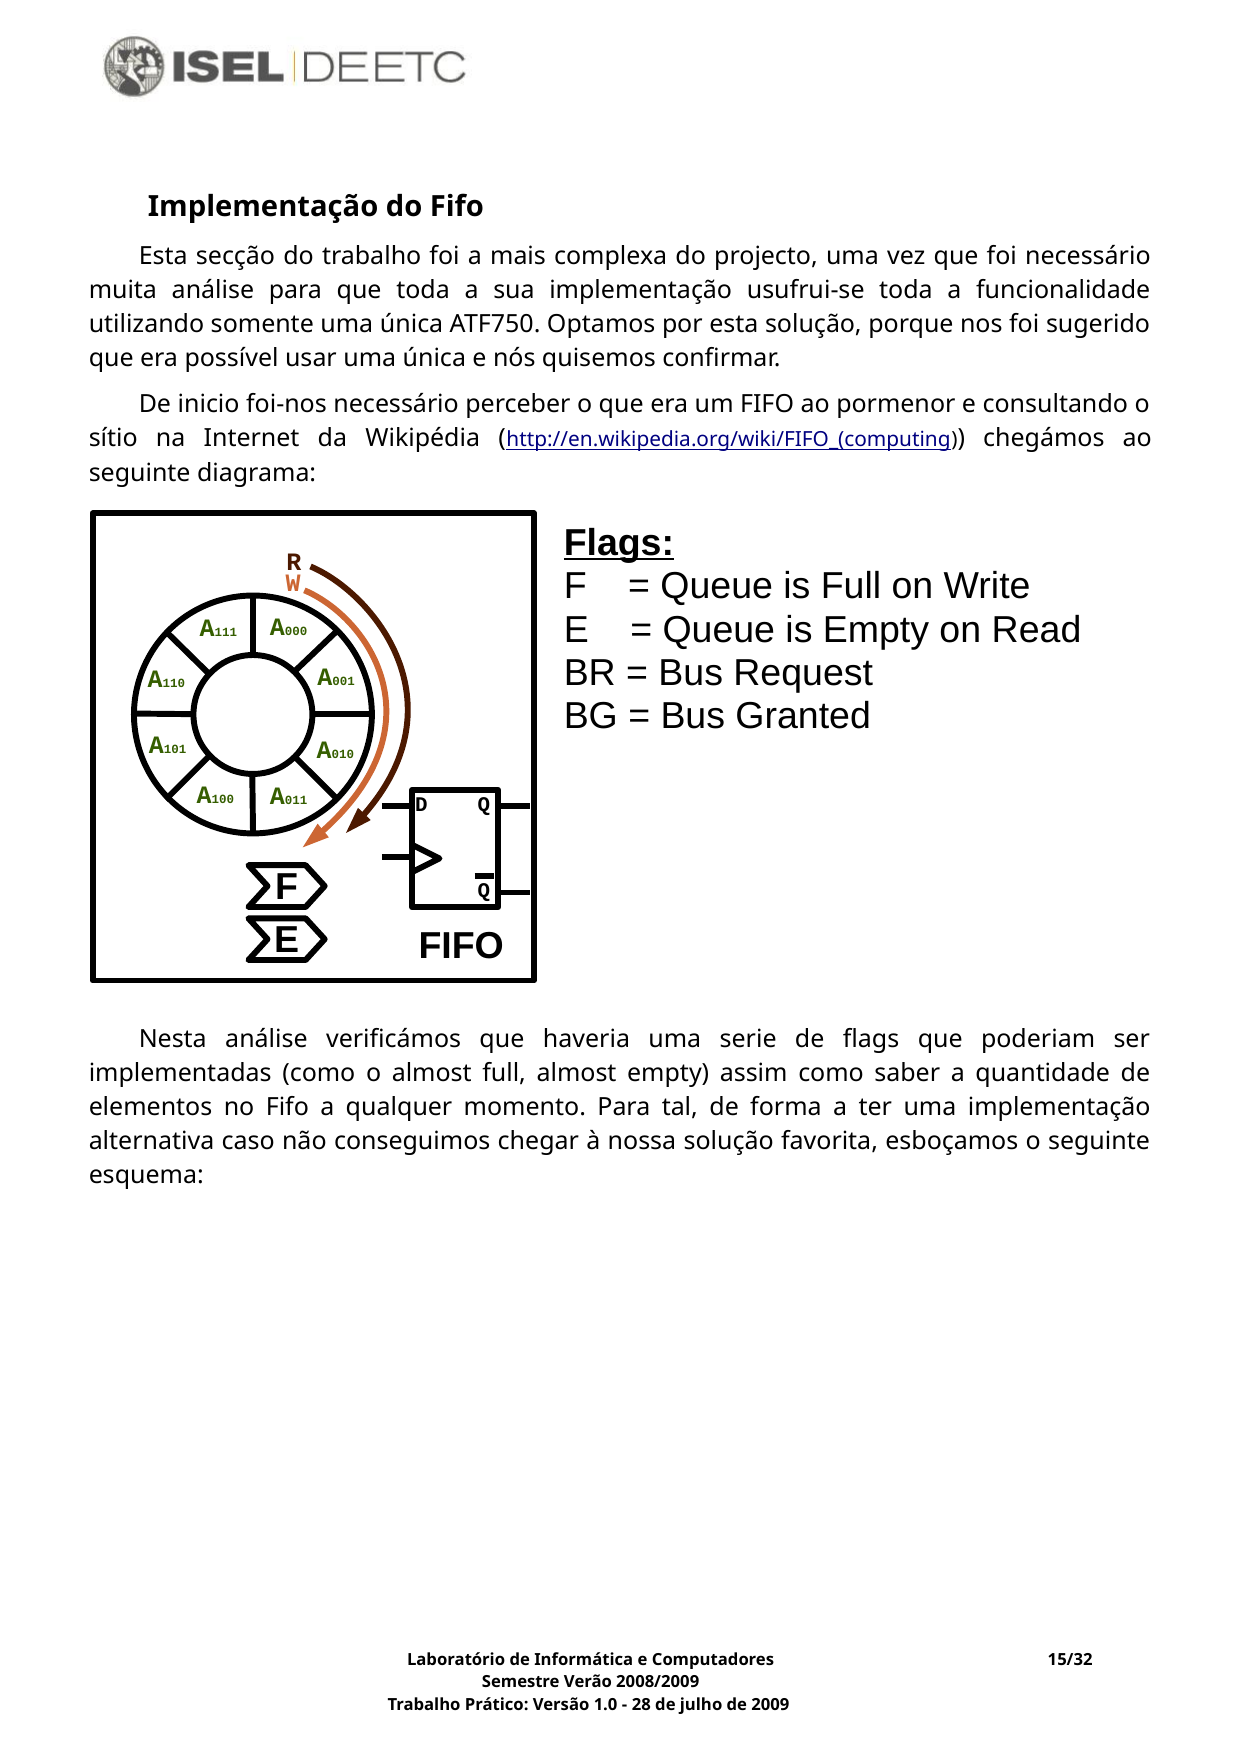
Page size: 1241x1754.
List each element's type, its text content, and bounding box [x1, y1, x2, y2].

text Esta secção do trabalho foi a mais complexa do projecto, uma vez que foi necessário muita análise para que toda a sua implementação usufrui-se toda a funcionalidade utilizando somente uma única ATF750. Optamos por esta solução, porque nos foi sugerido que era possível usar uma única e nós quisemos confirmar. [88, 237, 1152, 373]
subtitle Implementação do Fifo [88, 185, 1152, 225]
picture [94, 21, 496, 122]
text Nesta análise verificámos que haveria uma serie de flags que poderiam ser implementadas (como o almost full, almost empty) assim como saber a quantidade de elementos no Fifo a qualquer momento. Para tal, de forma a ter uma implementação alternativa caso não conseguimos chegar à nossa solução favorita, esboçamos o seguinte esquema: [88, 501, 1152, 1191]
text De inicio foi-nos necessário perceber o que era um FIFO ao pormenor e consultando o sítio na Internet da Wikipédia (http://en.wikipedia.org/wiki/FIFO_(computing)) chegámos ao seguinte diagrama: [88, 386, 1152, 488]
